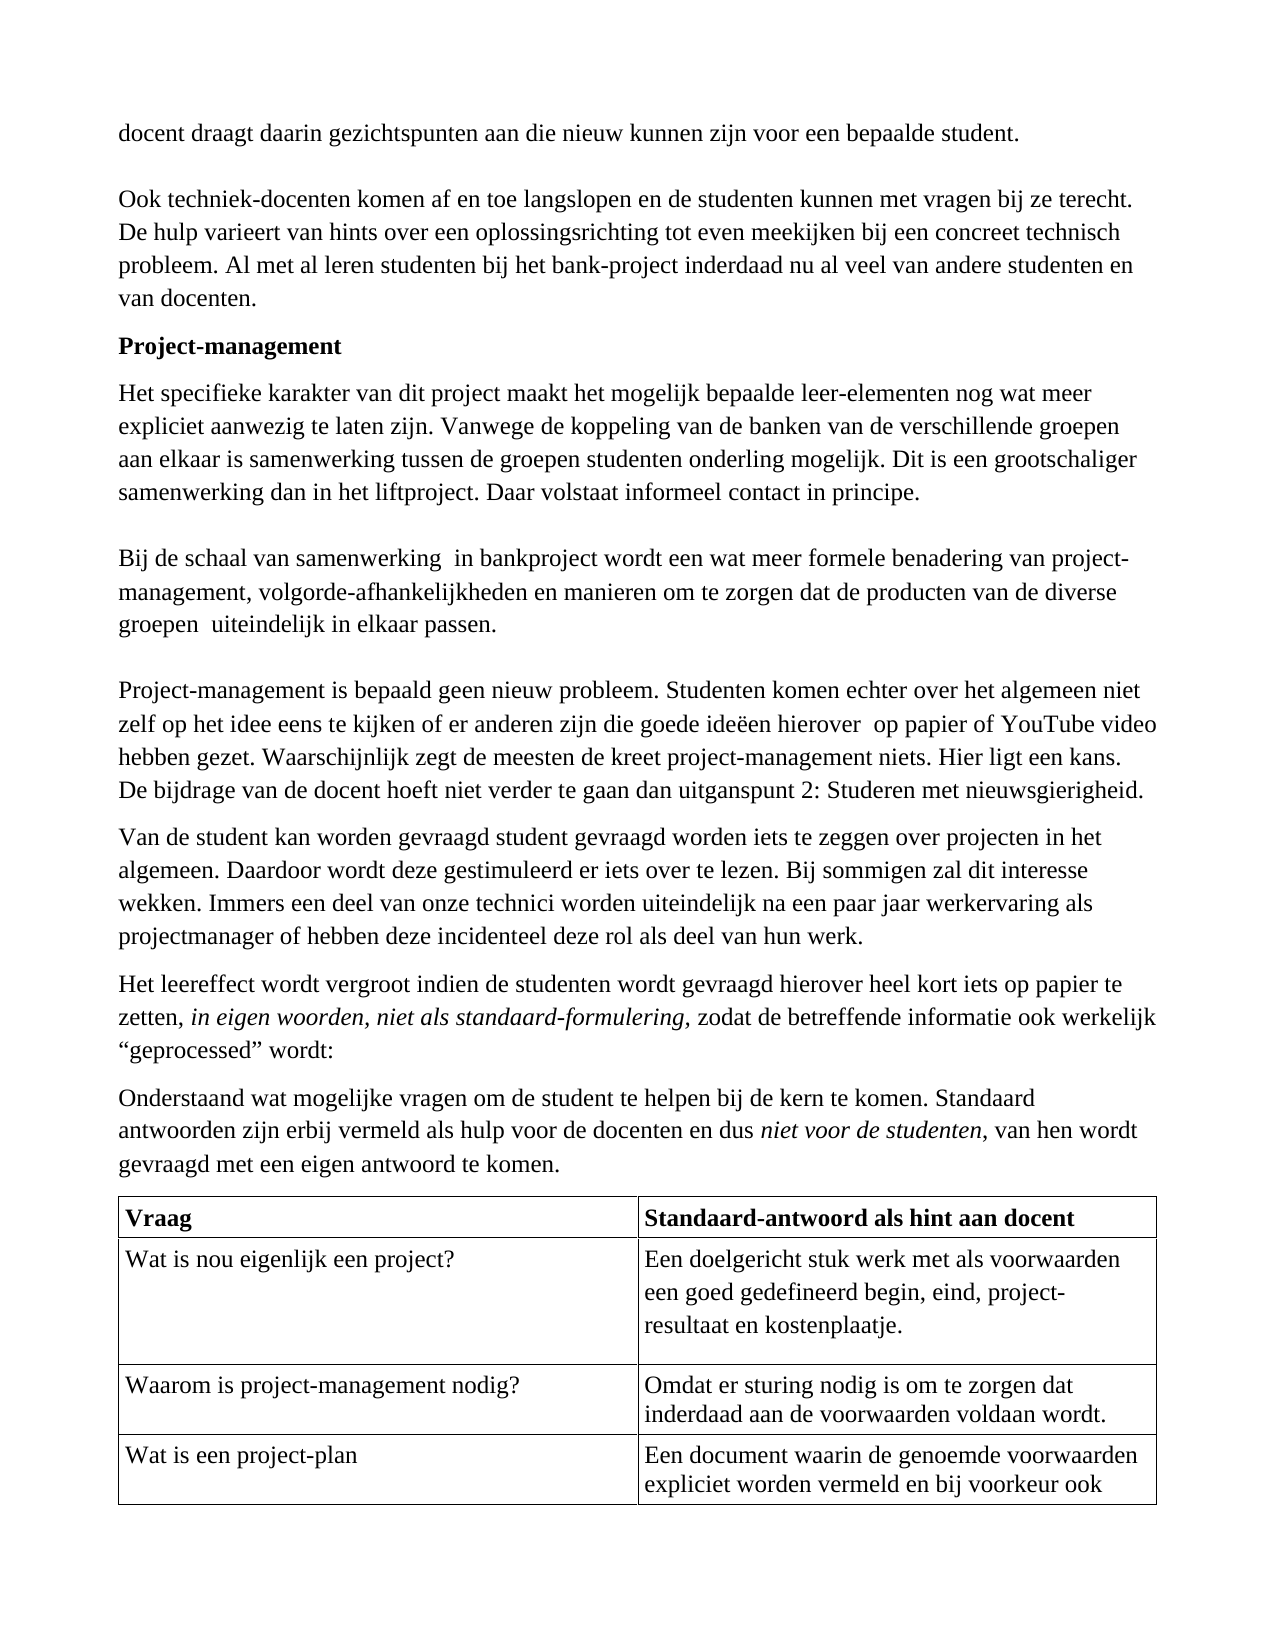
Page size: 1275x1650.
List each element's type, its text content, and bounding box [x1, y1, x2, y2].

text Het specifieke karakter van dit project maakt het mogelijk bepaalde leer-elementen nog wat meer expliciet aanwezig te laten zijn. Vanwege de koppeling van de banken van de verschillende groepen aan elkaar is samenwerking tussen de groepen studenten onderling mogelijk. Dit is een grootschaliger samenwerking dan in het liftproject. Daar volstaat informeel contact in principe. Bij de schaal van samenwerking in bankproject wordt een wat meer formele benadering van project-management, volgorde-afhankelijkheden en manieren om te zorgen dat de producten van de diverse groepen uiteindelijk in elkaar passen. Project-management is bepaald geen nieuw probleem. Studenten komen echter over het algemeen niet zelf op het idee eens te kijken of er anderen zijn die goede ideëen hierover op papier of YouTube video hebben gezet. Waarschijnlijk zegt de meesten de kreet project-management niets. Hier ligt een kans. De bijdrage van de docent hoeft niet verder te gaan dan uitganspunt 2: Studeren met nieuwsgierigheid. [118, 378, 1157, 803]
table_cell Wat is nou eigenlijk een project? [119, 1239, 637, 1364]
table_cell Waarom is project-management nodig? [119, 1365, 637, 1434]
table_cell Een doelgericht stuk werk met als voorwaarden een goed gedefineerd begin, eind, project-resultaat en kostenplaatje. [639, 1239, 1156, 1364]
table_cell Een document waarin de genoemde voorwaarden expliciet worden vermeld en bij voorkeur ook [639, 1435, 1156, 1504]
text Van de student kan worden gevraagd student gevraagd worden iets te zeggen over projecten in het algemeen. Daardoor wordt deze gestimuleerd er iets over te lezen. Bij sommigen zal dit interesse wekken. Immers een deel van onze technici worden uiteindelijk na een paar jaar werkervaring als projectmanager of hebben deze incidenteel deze rol als deel van hun werk. [118, 822, 1157, 950]
table_cell Omdat er sturing nodig is om te zorgen dat inderdaad aan de voorwaarden voldaan wordt. [639, 1365, 1156, 1434]
text Onderstaand wat mogelijke vragen om de student te helpen bij de kern te komen. Standaard antwoorden zijn erbij vermeld als hulp voor de docenten en dus niet voor de studenten, van hen wordt gevraagd met een eigen antwoord te komen. [118, 1083, 1157, 1177]
text docent draagt daarin gezichtspunten aan die nieuw kunnen zijn voor een bepaalde student. Ook techniek-docenten komen af en toe langslopen en de studenten kunnen met vragen bij ze terecht. De hulp varieert van hints over een oplossingsrichting tot even meekijken bij een concreet technisch probleem. Al met al leren studenten bij het bank-project inderdaad nu al veel van andere studenten en van docenten. [118, 118, 1157, 312]
text Het leereffect wordt vergroot indien de studenten wordt gevraagd hierover heel kort iets op papier te zetten, in eigen woorden, niet als standaard-formulering, zodat de betreffende informatie ook werkelijk “geprocessed” wordt: [118, 969, 1157, 1064]
table_header Vraag [119, 1197, 637, 1237]
table_cell Wat is een project-plan [119, 1435, 637, 1504]
table_header Standaard-antwoord als hint aan docent [639, 1197, 1156, 1237]
text Project-management [118, 331, 1157, 359]
